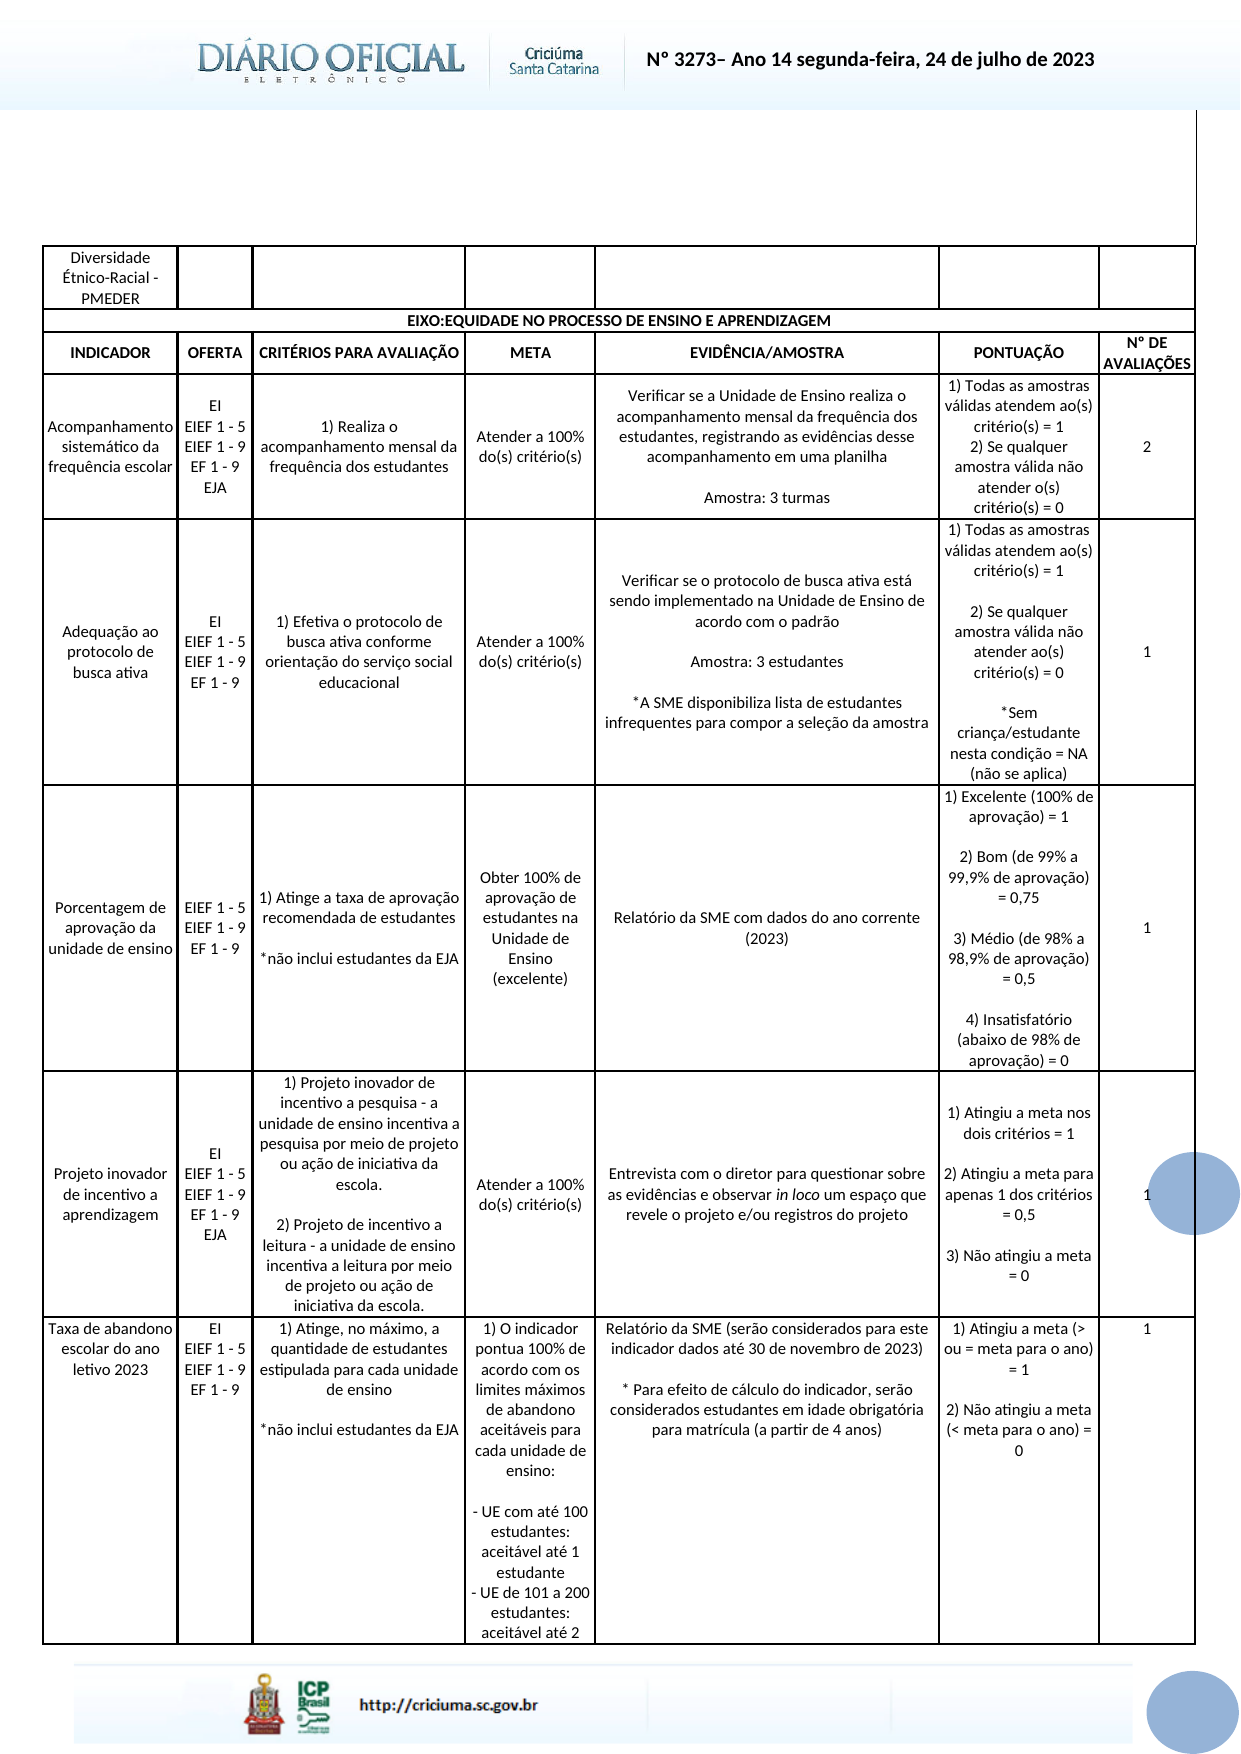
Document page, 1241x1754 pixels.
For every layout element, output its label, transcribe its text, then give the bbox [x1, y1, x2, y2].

table_cell [254, 247, 464, 308]
table_cell 1 [1100, 1072, 1194, 1316]
table_cell 2 [1100, 375, 1194, 518]
table_cell 1) Todas as amostras válidas atendem ao(s) critério(s) = 1 2) Se qualquer amostra válida não atender ao(s) critério(s) = 0 *Sem criança/estudante nesta condição = NA (não se aplica) [940, 520, 1098, 784]
table_cell 1 [1100, 786, 1194, 1070]
table_cell CRITÉRIOS PARA AVALIAÇÃO [254, 333, 464, 373]
table_cell EVIDÊNCIA/AMOSTRA [596, 333, 938, 373]
table_cell [179, 247, 251, 308]
table_cell Adequação ao protocolo de busca ativa [44, 520, 176, 784]
table_cell INDICADOR [44, 333, 176, 373]
table_cell [940, 247, 1098, 308]
table_cell EI EIEF 1 - 5 EIEF 1 - 9 EF 1 - 9 EJA [179, 1072, 251, 1316]
table_cell 1) Projeto inovador de incentivo a pesquisa - a unidade de ensino incentiva a pesquisa por meio de projeto ou ação de iniciativa da escola. 2) Projeto de incentivo a leitura - a unidade de ensino incentiva a leitura por meio de projeto ou ação de iniciativa da escola. [254, 1072, 464, 1316]
table_cell EIEF 1 - 5 EIEF 1 - 9 EF 1 - 9 [179, 786, 251, 1070]
table_cell Nº DE AVALIAÇÕES [1100, 333, 1194, 373]
table_cell Atender a 100% do(s) critério(s) [466, 375, 594, 518]
table_cell [1100, 247, 1194, 308]
table_cell Taxa de abandono escolar do ano letivo 2023 [44, 1318, 176, 1643]
table_cell 1) Excelente (100% de aprovação) = 1 2) Bom (de 99% a 99,9% de aprovação) = 0,75 3) Médio (de 98% a 98,9% de aprovação) = 0,5 4) Insatisfatório (abaixo de 98% de aprovação) = 0 [940, 786, 1098, 1070]
table_cell [466, 247, 594, 308]
table_cell [596, 247, 938, 308]
table_cell Acompanhamento sistemático da frequência escolar [44, 375, 176, 518]
table_cell 1) Realiza o acompanhamento mensal da frequência dos estudantes [254, 375, 464, 518]
table_cell META [466, 333, 594, 373]
table_cell EIXO:EQUIDADE NO PROCESSO DE ENSINO E APRENDIZAGEM [44, 310, 1194, 331]
table_cell OFERTA [179, 333, 251, 373]
table_cell EI EIEF 1 - 5 EIEF 1 - 9 EF 1 - 9 [179, 520, 251, 784]
table_cell Verificar se o protocolo de busca ativa está sendo implementado na Unidade de Ensino de acordo com o padrão Amostra: 3 estudantes *A SME disponibiliza lista de estudantes infrequentes para compor a seleção da amostra [596, 520, 938, 784]
table_cell 1) Todas as amostras válidas atendem ao(s) critério(s) = 1 2) Se qualquer amostra válida não atender o(s) critério(s) = 0 [940, 375, 1098, 518]
table_cell Projeto inovador de incentivo a aprendizagem [44, 1072, 176, 1316]
table_cell Porcentagem de aprovação da unidade de ensino [44, 786, 176, 1070]
table_cell PONTUAÇÃO [940, 333, 1098, 373]
table_cell 1) Atinge a taxa de aprovação recomendada de estudantes *não inclui estudantes da EJA [254, 786, 464, 1070]
table_cell Atender a 100% do(s) critério(s) [466, 1072, 594, 1316]
table_cell Atender a 100% do(s) critério(s) [466, 520, 594, 784]
table_cell 1) O indicador pontua 100% de acordo com os limites máximos de abandono aceitáveis para cada unidade de ensino: - UE com até 100 estudantes: aceitável até 1 estudante - UE de 101 a 200 estudantes: aceitável até 2 [466, 1318, 594, 1643]
table_cell 1) Atingiu a meta (> ou = meta para o ano) = 1 2) Não atingiu a meta (< meta para o ano) = 0 [940, 1318, 1098, 1643]
table_cell Relatório da SME com dados do ano corrente (2023) [596, 786, 938, 1070]
table_cell Diversidade Étnico-Racial - PMEDER [44, 247, 176, 308]
table_cell Verificar se a Unidade de Ensino realiza o acompanhamento mensal da frequência dos estudantes, registrando as evidências desse acompanhamento em uma planilha Amostra: 3 turmas [596, 375, 938, 518]
table_cell 1) Atinge, no máximo, a quantidade de estudantes estipulada para cada unidade de ensino *não inclui estudantes da EJA [254, 1318, 464, 1643]
table_cell 1) Efetiva o protocolo de busca ativa conforme orientação do serviço social educacional [254, 520, 464, 784]
table_cell EI EIEF 1 - 5 EIEF 1 - 9 EF 1 - 9 [179, 1318, 251, 1643]
table_cell 1 [1100, 1318, 1194, 1643]
table_cell 1 [1100, 520, 1194, 784]
table_cell Relatório da SME (serão considerados para este indicador dados até 30 de novembro de 2023) * Para efeito de cálculo do indicador, serão considerados estudantes em idade obrigatória para matrícula (a partir de 4 anos) [596, 1318, 938, 1643]
table_cell Obter 100% de aprovação de estudantes na Unidade de Ensino (excelente) [466, 786, 594, 1070]
table_cell 1) Atingiu a meta nos dois critérios = 1 2) Atingiu a meta para apenas 1 dos critérios = 0,5 3) Não atingiu a meta = 0 [940, 1072, 1098, 1316]
table_cell Entrevista com o diretor para questionar sobre as evidências e observar in loco um espaço que revele o projeto e/ou registros do projeto [596, 1072, 938, 1316]
table_cell EI EIEF 1 - 5 EIEF 1 - 9 EF 1 - 9 EJA [179, 375, 251, 518]
